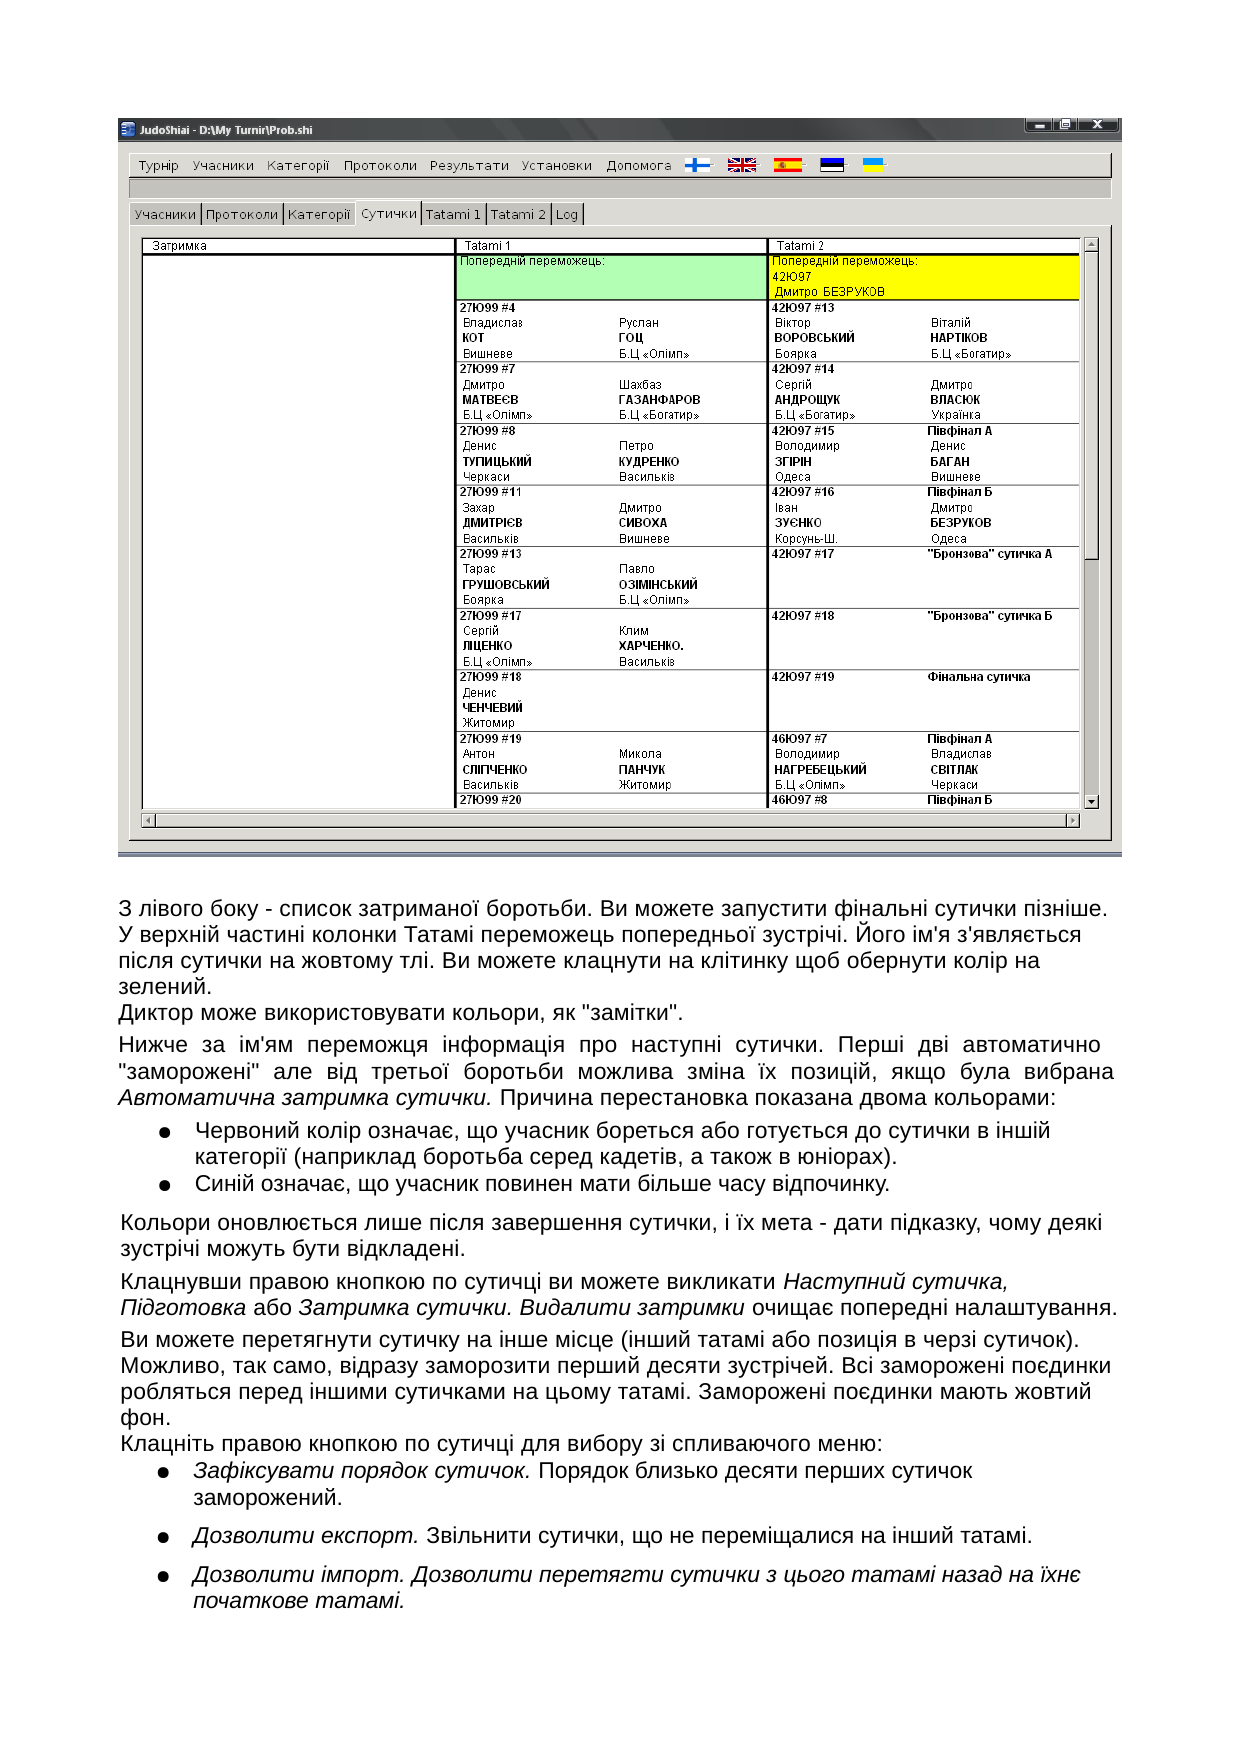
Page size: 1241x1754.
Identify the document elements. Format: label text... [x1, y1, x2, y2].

list Синій означає, що учасник повинен мати більше часу відпочинку. [157, 1170, 1122, 1196]
list Дозволити експорт. Звільнити сутички, що не переміщалися на інший татамі. [156, 1522, 1122, 1549]
text З лівого боку - список затриманої боротьби. Ви можете запустити фінальні сутички пізніше. У верхній частині колонки Татамі переможець попередньої зустрічі. Його ім'я з'являється після сутички на жовтому тлі. Ви можете клацнути на клітинку щоб обернути колір на зелений. Диктор може використовувати кольори, як "замітки". [118, 896, 1116, 1026]
list Червоний колір означає, що учасник бореться або готується до сутички в іншій категорії (наприклад боротьба серед кадетів, а також в юніорах). [157, 1117, 1122, 1170]
picture [118, 118, 1122, 857]
text Нижче за ім'ям переможця інформація про наступні сутички. Перші дві автоматично "заморожені" але від третьої боротьби можлива зміна їх позицій, якщо була вибрана Автоматична затримка сутички. Причина перестановка показана двома кольорами: [118, 1032, 1116, 1111]
list Зафіксувати порядок сутичок. Порядок близько десяти перших сутичок заморожений. [156, 1457, 1122, 1510]
text Клацнувши правою кнопкою по сутичці ви можете викликати Наступний сутичка, Підготовка або Затримка сутички. Видалити затримки очищає попередні налаштування. [120, 1268, 1122, 1321]
list Дозволити імпорт. Дозволити перетягти сутички з цього татамі назад на їхнє початкове татамі. [156, 1561, 1122, 1614]
text Кольори оновлюється лише після завершення сутички, і їх мета - дати підказку, чому деякі зустрічі можуть бути відкладені. [120, 1209, 1122, 1262]
text Ви можете перетягнути сутичку на інше місце (інший татамі або позиція в черзі сутичок). Можливо, так само, відразу заморозити перший десяти зустрічей. Всі заморожені поєдинки робляться перед іншими сутичками на цьому татамі. Заморожені поєдинки мають жовтий фон. Клацніть правою кнопкою по сутичці для вибору зі спливаючого меню: [120, 1327, 1122, 1457]
